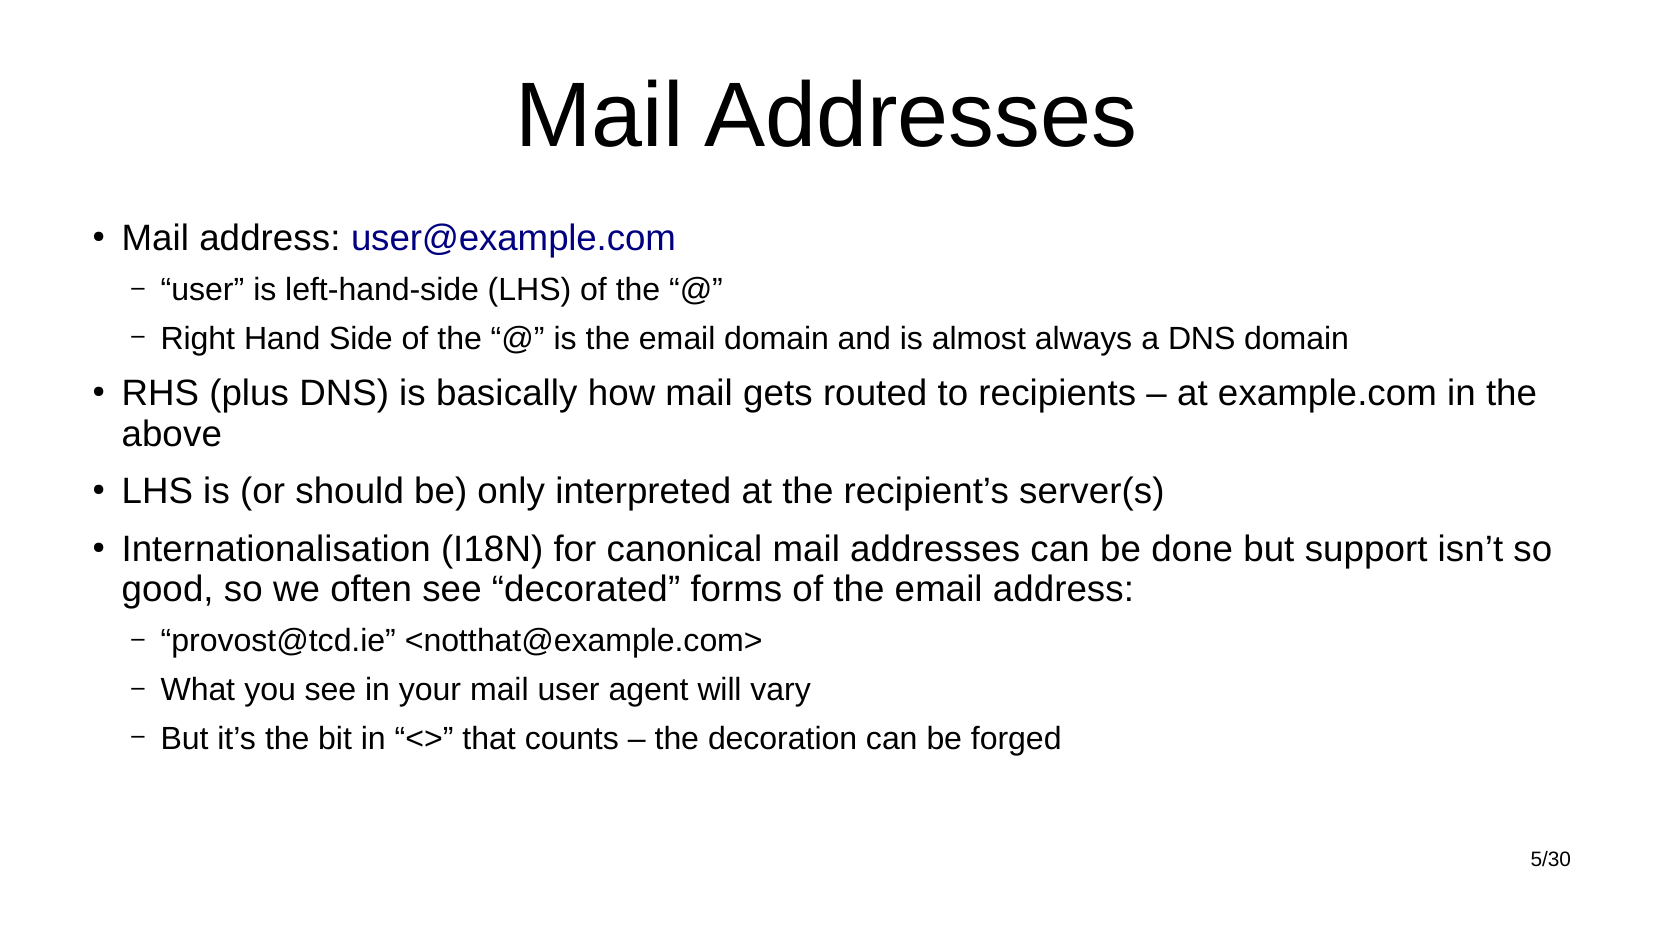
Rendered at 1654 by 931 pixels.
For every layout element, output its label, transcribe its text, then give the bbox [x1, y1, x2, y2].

title Mail Addresses [82, 37, 1571, 193]
list Mail address: user@example.com “user” is left-hand-side (LHS) of the “@” Right Hand Side of the “@” is the email domain and is almost always a DNS domain RHS (plus DNS) is basically how mail gets routed to recipients – at example.com in the above LHS is (or should be) only interpreted at the recipient’s server(s) Internationalisation (I18N) for canonical mail addresses can be done but support isn’t so good, so we often see “decorated” forms of the email address: “provost@tcd.ie” <notthat@example.com> What you see in your mail user agent will vary But it’s the bit in “<>” that counts – the decoration can be forged [82, 217, 1571, 758]
